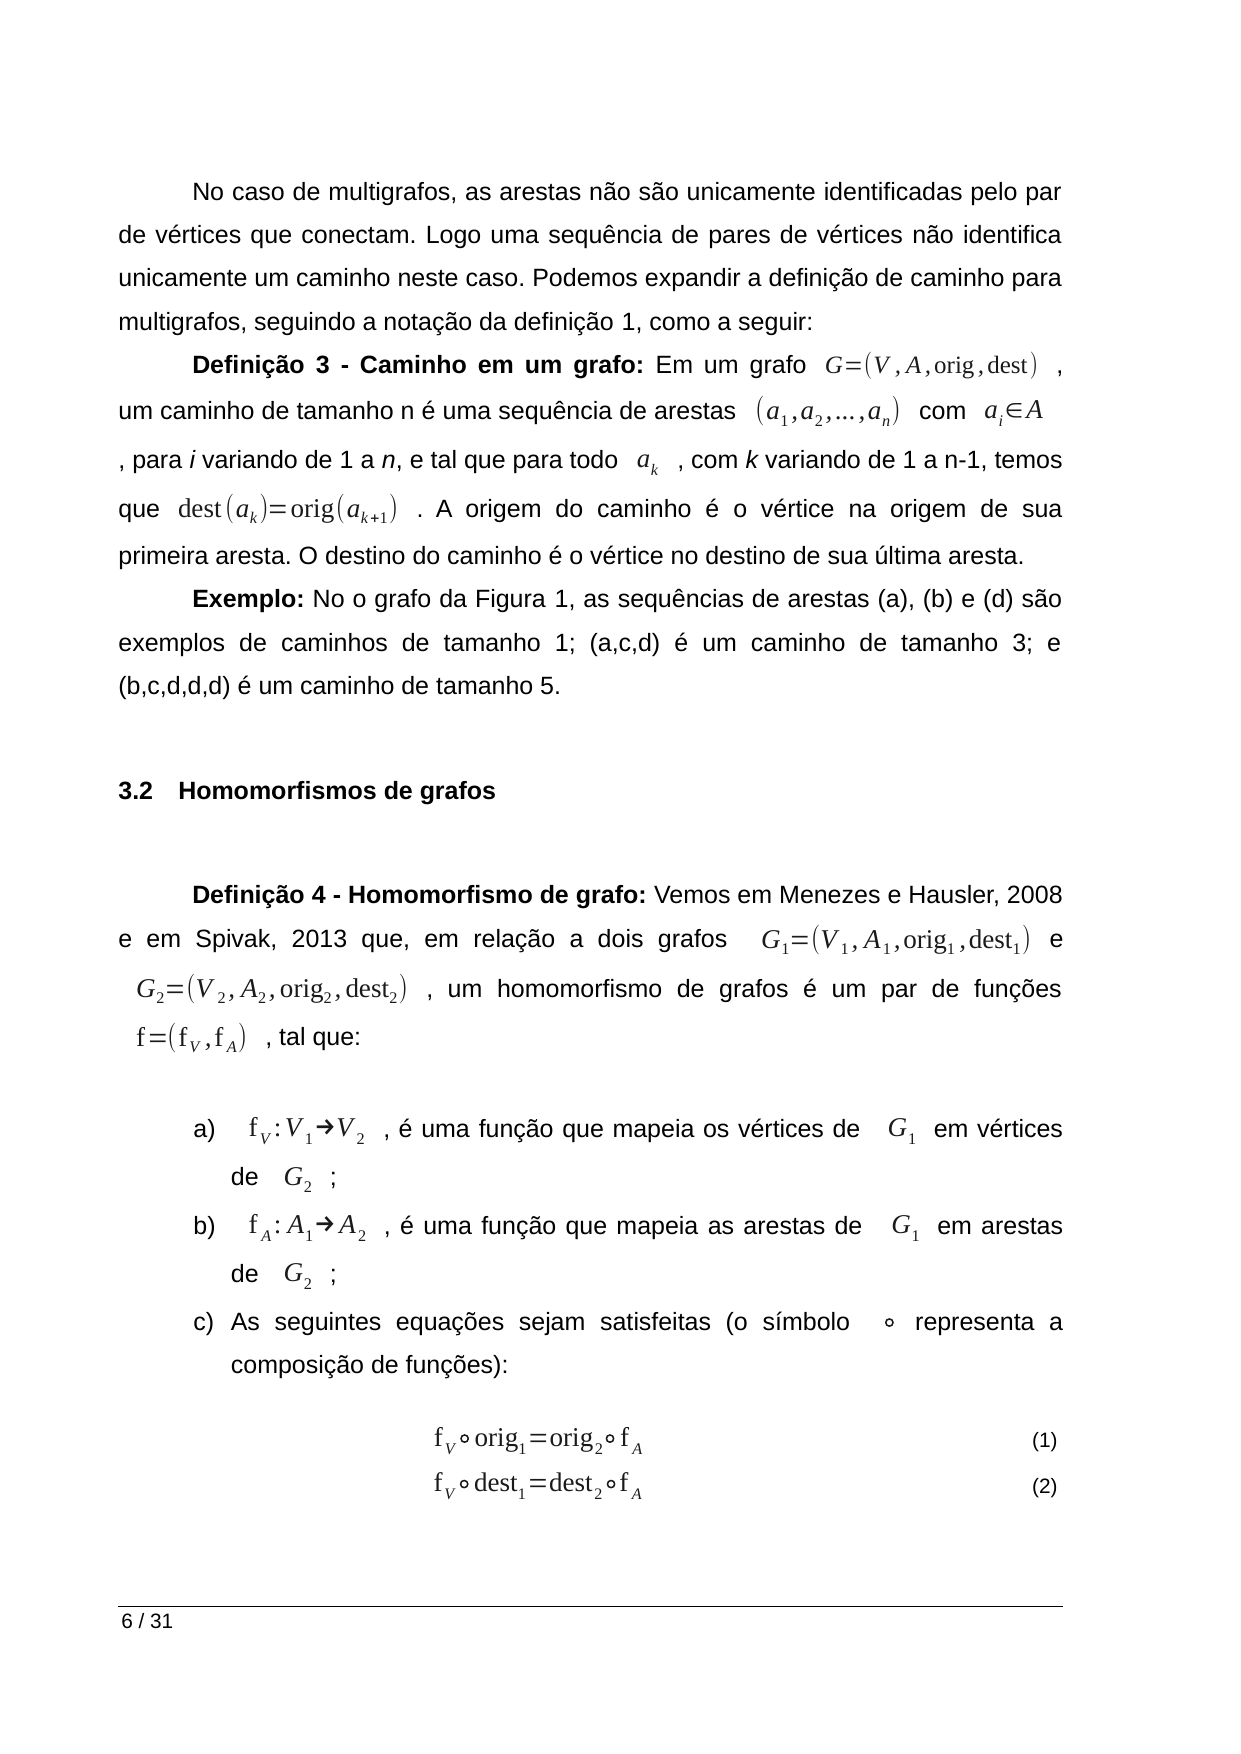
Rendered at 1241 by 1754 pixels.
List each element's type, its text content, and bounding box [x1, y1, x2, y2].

table_header (1) [958, 1417, 1063, 1463]
list As seguintes equações sejam satisfeitas (o símbolo representa a composição de funções): [193, 1307, 1063, 1379]
list , é uma função que mapeia os vértices de em vértices de ; [193, 1113, 1063, 1196]
list , é uma função que mapeia as arestas de em arestas de ; [193, 1210, 1063, 1293]
text Exemplo: No o grafo da Figura 1, as sequências de arestas (a), (b) e (d) são exemplos de caminhos de tamanho 1; (a,c,d) é um caminho de tamanho 3; e (b,c,d,d,d) é um caminho de tamanho 5. [118, 584, 1063, 699]
text Definição 4 - Homomorfismo de grafo: Vemos em Menezes e Hausler, 2008 e em Spivak, 2013 que, em relação a dois grafos e , um homomorfismo de grafos é um par de funções , tal que: [118, 880, 1063, 1056]
subtitle Homomorfismos de grafos [118, 776, 1063, 805]
text No caso de multigrafos, as arestas não são unicamente identificadas pelo par de vértices que conectam. Logo uma sequência de pares de vértices não identifica unicamente um caminho neste caso. Podemos expandir a definição de caminho para multigrafos, seguindo a notação da definição 1, como a seguir: [118, 177, 1063, 335]
table_cell (2) [958, 1463, 1063, 1508]
table_header [118, 1417, 958, 1463]
text Definição 3 - Caminho em um grafo: Em um grafo, um caminho de tamanho n é uma sequência de arestascom, para i variando de 1 a n, e tal que para todo, com k variando de 1 a n-1, temos que. A origem do caminho é o vértice na origem de sua primeira aresta. O destino do caminho é o vértice no destino de sua última aresta. [118, 350, 1063, 570]
table_cell [118, 1463, 958, 1508]
